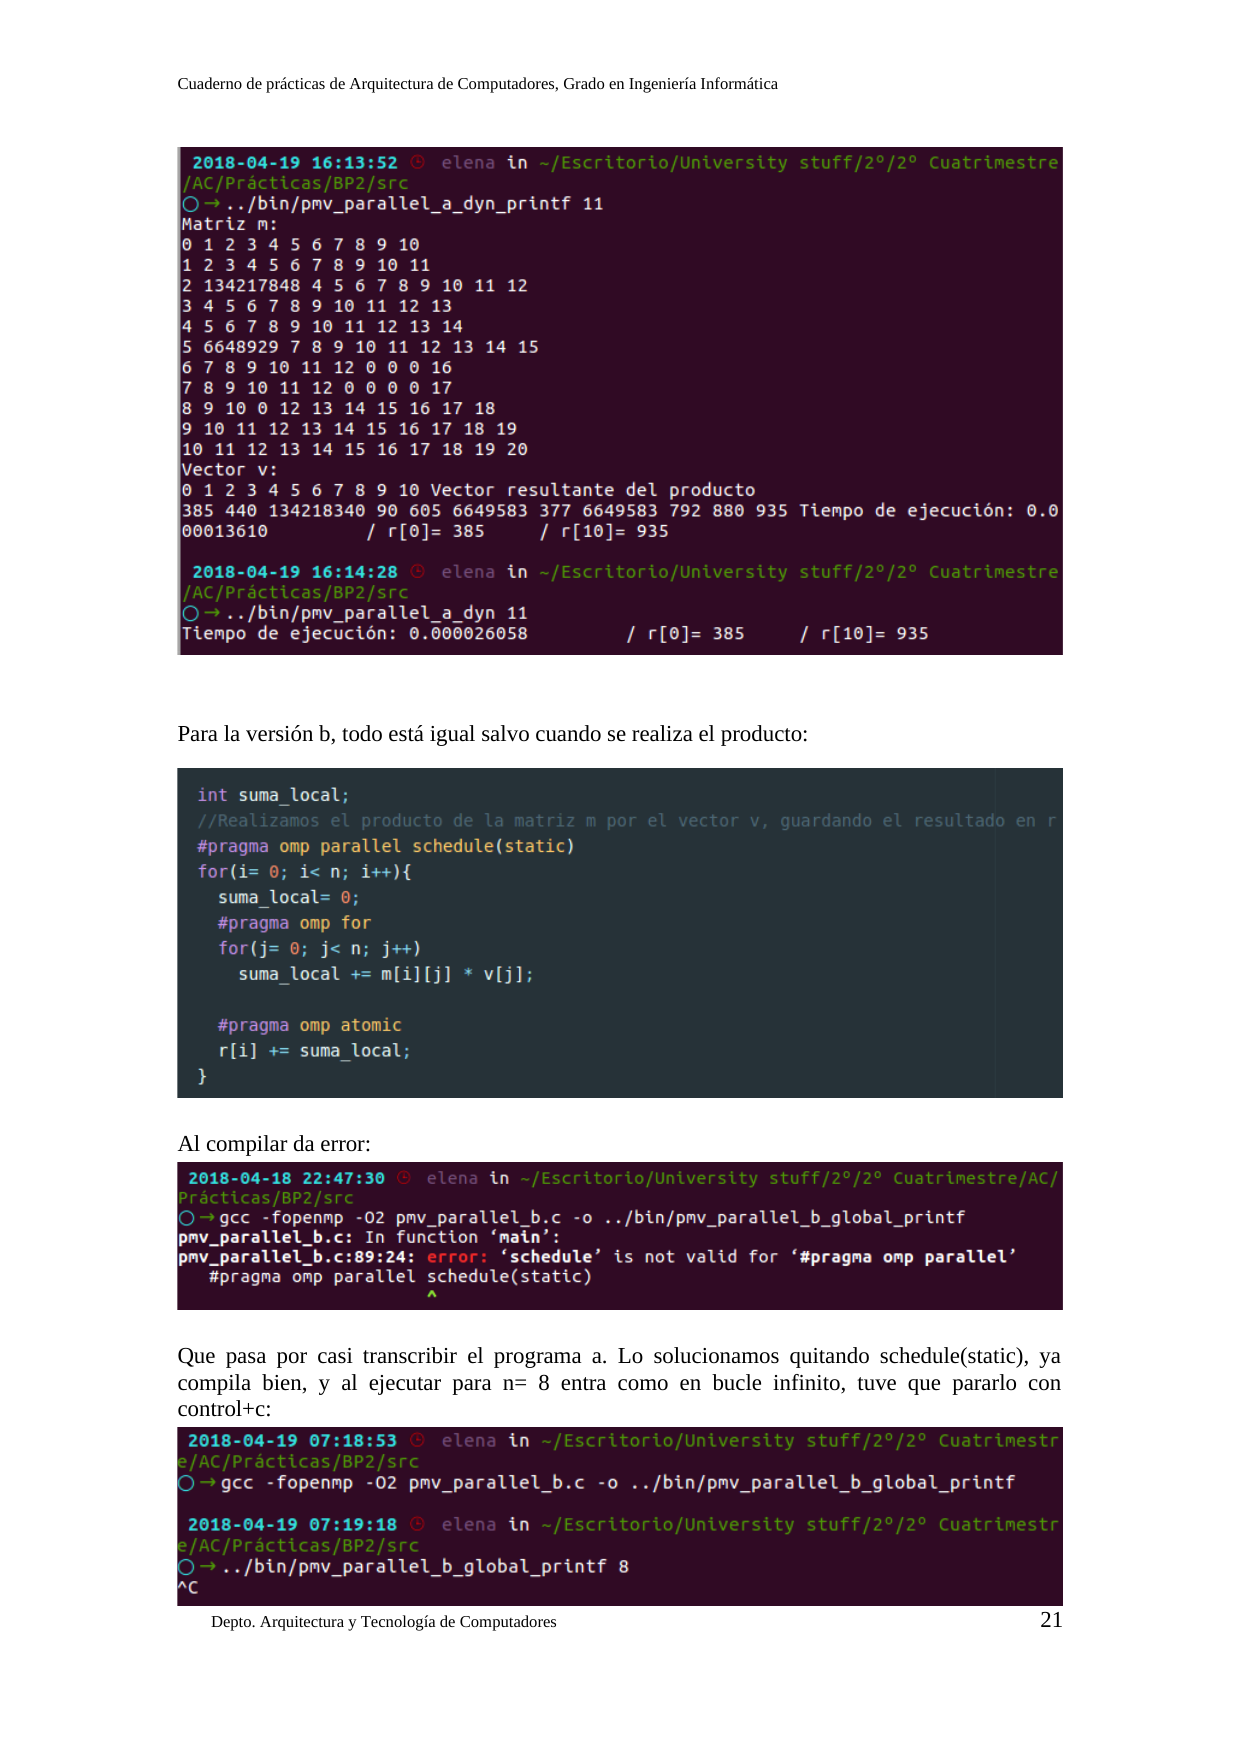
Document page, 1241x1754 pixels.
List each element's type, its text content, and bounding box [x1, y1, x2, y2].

picture [177, 1162, 1063, 1310]
list Al compilar da error: [177, 1130, 1063, 1157]
list Que pasa por casi transcribir el programa a. Lo solucionamos quitando schedule(static), ya compila bien, y al ejecutar para n= 8 entra como en bucle infinito, tuve que pararlo con control+c: [177, 1343, 1063, 1422]
list Para la versión b, todo está igual salvo cuando se realiza el producto: [177, 720, 1063, 746]
picture [177, 1427, 1063, 1606]
picture [177, 147, 1063, 655]
picture [177, 768, 1063, 1098]
